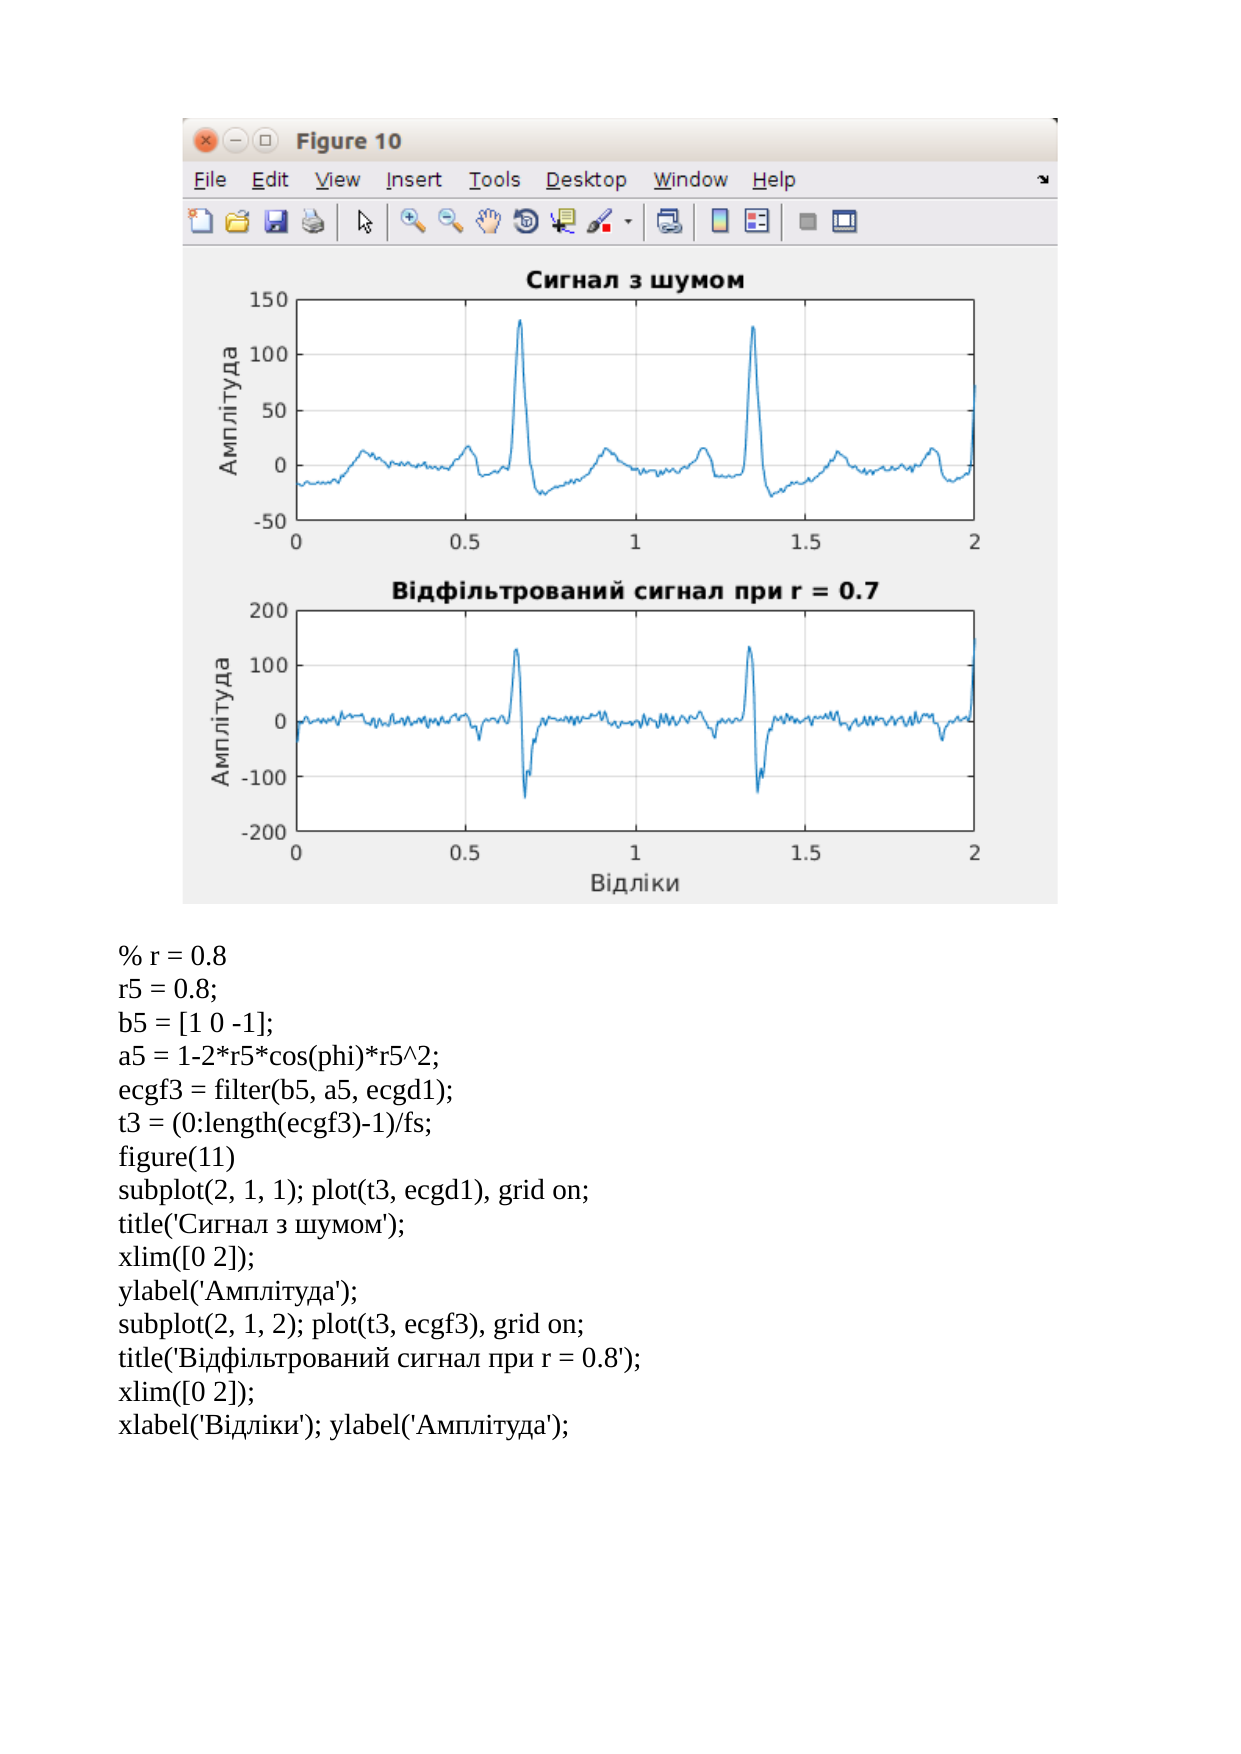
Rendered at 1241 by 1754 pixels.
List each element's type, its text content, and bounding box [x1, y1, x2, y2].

text title('Відфільтрований сигнал при r = 0.8'); [118, 1340, 1122, 1374]
text subplot(2, 1, 1); plot(t3, ecgd1), grid on; [118, 1172, 1122, 1206]
text % r = 0.8 [118, 938, 1122, 971]
text subplot(2, 1, 2); plot(t3, ecgf3), grid on; [118, 1307, 1122, 1340]
text t3 = (0:length(ecgf3)-1)/fs; [118, 1105, 1122, 1139]
text xlabel('Відліки'); ylabel('Амплітуда'); [118, 1407, 1122, 1441]
text ecgf3 = filter(b5, a5, ecgd1); [118, 1072, 1122, 1105]
text r5 = 0.8; [118, 971, 1122, 1005]
text figure(11) [118, 1139, 1122, 1172]
text xlim([0 2]); [118, 1374, 1122, 1407]
text a5 = 1-2*r5*cos(phi)*r5^2; [118, 1038, 1122, 1072]
text title('Сигнал з шумом'); [118, 1206, 1122, 1239]
text b5 = [1 0 -1]; [118, 1005, 1122, 1038]
text ylabel('Амплітуда'); [118, 1273, 1122, 1307]
picture [182, 118, 1058, 904]
text xlim([0 2]); [118, 1239, 1122, 1273]
